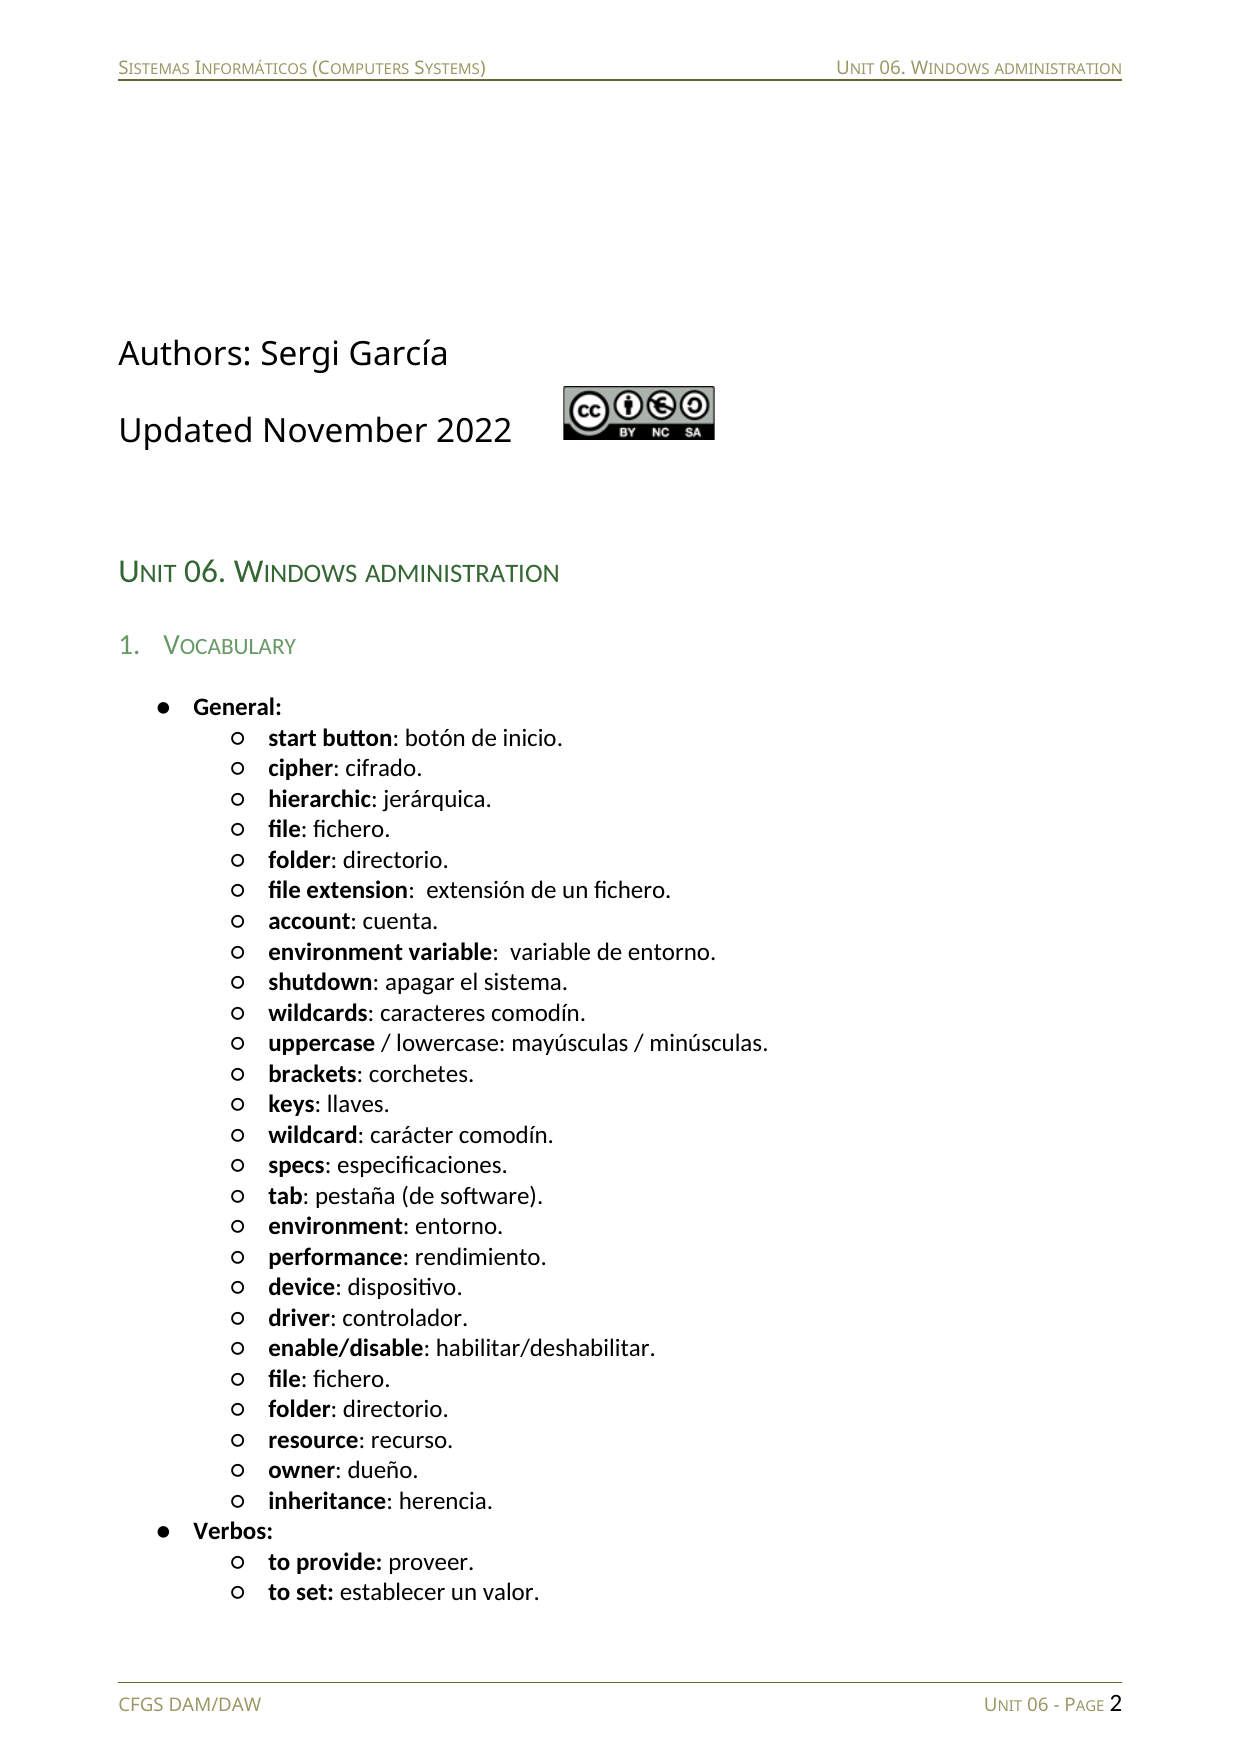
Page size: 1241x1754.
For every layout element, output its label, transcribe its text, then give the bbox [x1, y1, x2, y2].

list inheritance: herencia. [231, 1485, 1122, 1516]
text Updated November 2022 [118, 407, 1122, 453]
list keys: llaves. [231, 1088, 1122, 1119]
list device: dispositivo. [231, 1271, 1122, 1302]
list wildcards: caracteres comodín. [231, 997, 1122, 1027]
list owner: dueño. [231, 1454, 1122, 1485]
list wildcard: carácter comodín. [231, 1119, 1122, 1149]
list Verbos: [156, 1516, 1122, 1546]
list file extension: extensión de un fichero. [231, 874, 1122, 905]
list brackets: corchetes. [231, 1058, 1122, 1088]
list to set: establecer un valor. [231, 1577, 1122, 1607]
text Authors: Sergi García [118, 329, 1122, 375]
list environment variable: variable de entorno. [231, 936, 1122, 966]
list to provide: proveer. [231, 1546, 1122, 1577]
list hierarchic: jerárquica. [231, 783, 1122, 813]
list driver: controlador. [231, 1302, 1122, 1332]
list resource: recurso. [231, 1424, 1122, 1454]
list file: fichero. [231, 813, 1122, 844]
list performance: rendimiento. [231, 1241, 1122, 1271]
list file: fichero. [231, 1363, 1122, 1393]
picture [563, 386, 715, 440]
subtitle Vocabulary [118, 626, 1122, 661]
list folder: directorio. [231, 1393, 1122, 1424]
list specs: especificaciones. [231, 1149, 1122, 1180]
list uppercase / lowercase: mayúsculas / minúsculas. [231, 1027, 1122, 1058]
list cipher: cifrado. [231, 752, 1122, 783]
list folder: directorio. [231, 844, 1122, 874]
list environment: entorno. [231, 1210, 1122, 1241]
list start button: botón de inicio. [231, 722, 1122, 752]
list tab: pestaña (de software). [231, 1180, 1122, 1210]
list General: [156, 691, 1122, 722]
list shutdown: apagar el sistema. [231, 966, 1122, 997]
text Unit 06. Windows administration [118, 550, 1122, 591]
list enable/disable: habilitar/deshabilitar. [231, 1332, 1122, 1363]
list account: cuenta. [231, 905, 1122, 936]
